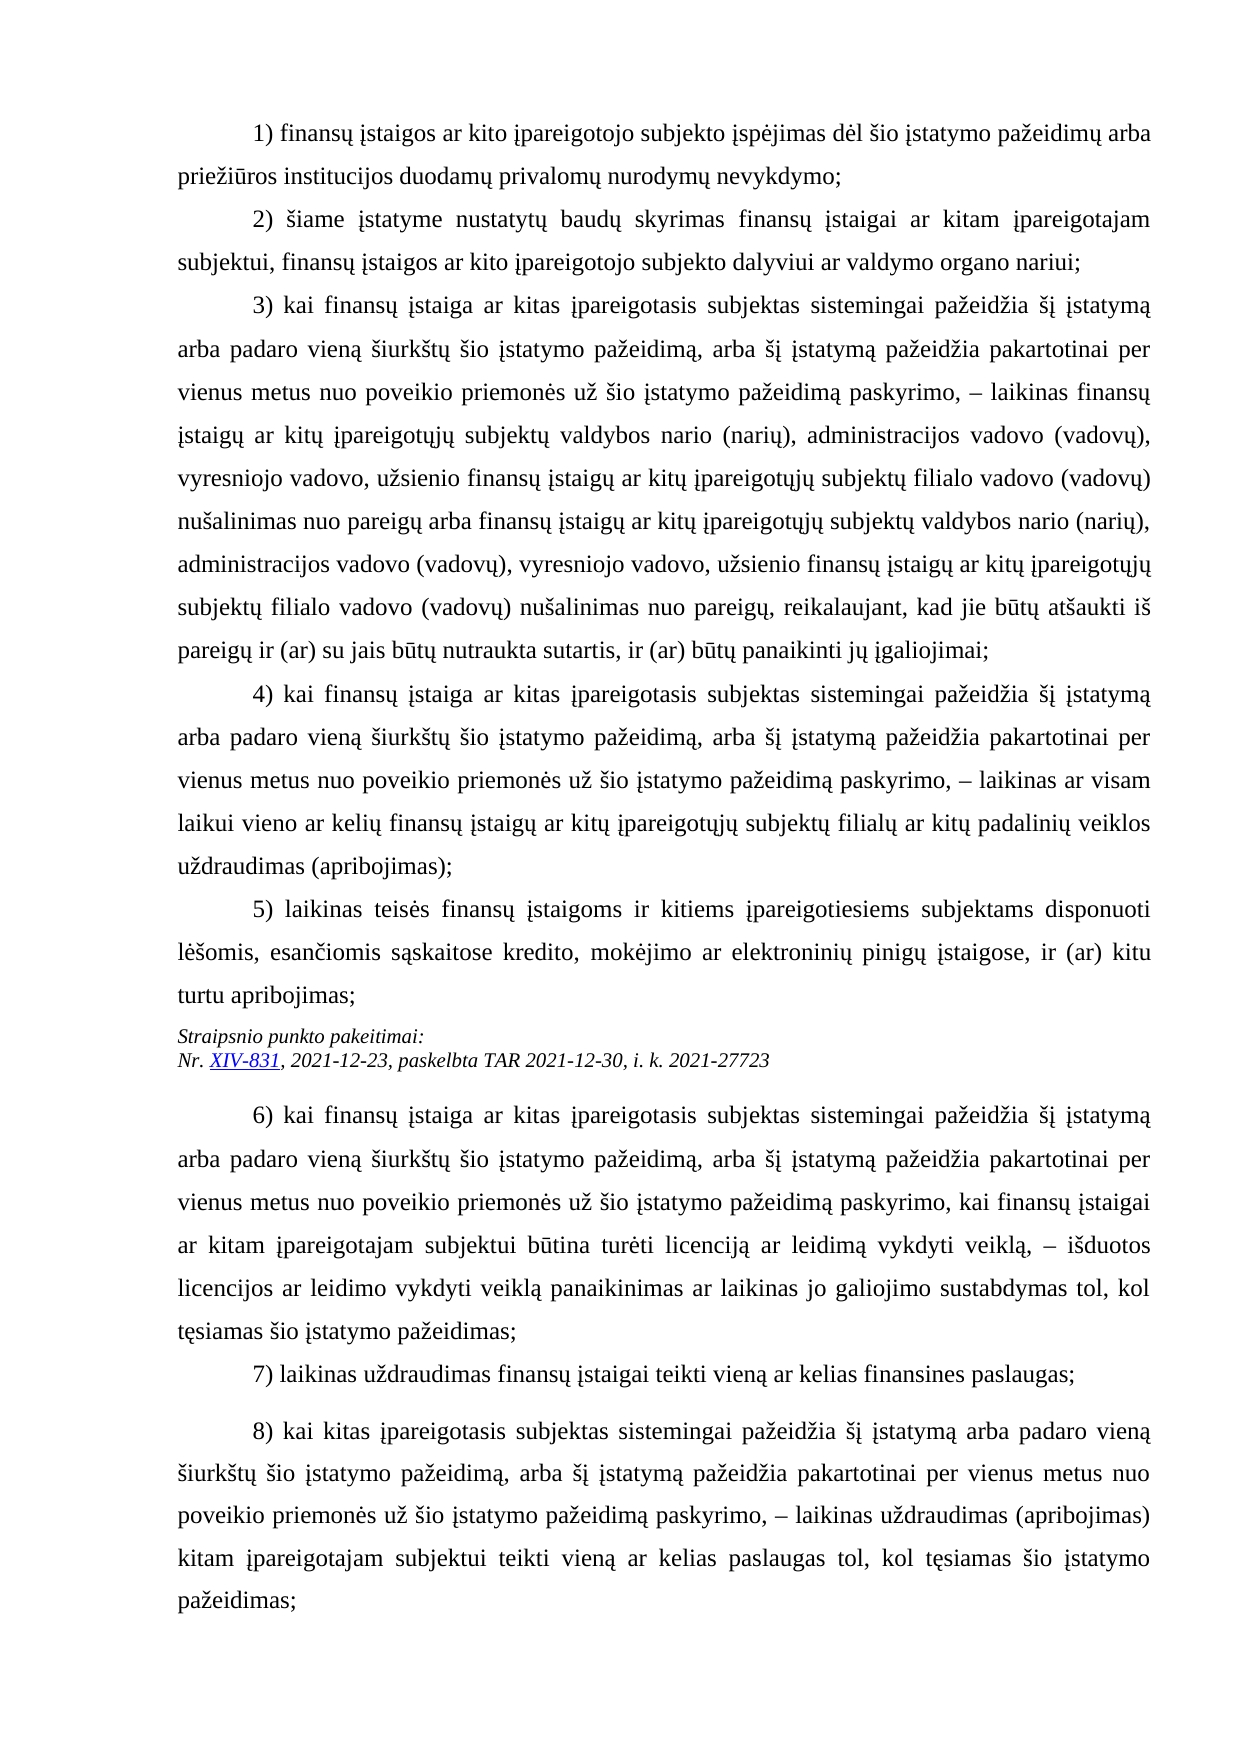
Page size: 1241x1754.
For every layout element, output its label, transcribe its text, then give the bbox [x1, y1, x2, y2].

text 4) kai finansų įstaiga ar kitas įpareigotasis subjektas sistemingai pažeidžia šį įstatymą arba padaro vieną šiurkštų šio įstatymo pažeidimą, arba šį įstatymą pažeidžia pakartotinai per vienus metus nuo poveikio priemonės už šio įstatymo pažeidimą paskyrimo, – laikinas ar visam laikui vieno ar kelių finansų įstaigų ar kitų įpareigotųjų subjektų filialų ar kitų padalinių veiklos uždraudimas (apribojimas); [177, 679, 1152, 880]
text 2) šiame įstatyme nustatytų baudų skyrimas finansų įstaigai ar kitam įpareigotajam subjektui, finansų įstaigos ar kito įpareigotojo subjekto dalyviui ar valdymo organo nariui; [177, 204, 1152, 276]
text Straipsnio punkto pakeitimai: [177, 1024, 1152, 1048]
text 1) finansų įstaigos ar kito įpareigotojo subjekto įspėjimas dėl šio įstatymo pažeidimų arba priežiūros institucijos duodamų privalomų nurodymų nevykdymo; [177, 118, 1152, 190]
text 5) laikinas teisės finansų įstaigoms ir kitiems įpareigotiesiems subjektams disponuoti lėšomis, esančiomis sąskaitose kredito, mokėjimo ar elektroninių pinigų įstaigose, ir (ar) kitu turtu apribojimas; [177, 894, 1152, 1009]
text 8) kai kitas įpareigotasis subjektas sistemingai pažeidžia šį įstatymą arba padaro vieną šiurkštų šio įstatymo pažeidimą, arba šį įstatymą pažeidžia pakartotinai per vienus metus nuo poveikio priemonės už šio įstatymo pažeidimą paskyrimo, – laikinas uždraudimas (apribojimas) kitam įpareigotajam subjektui teikti vieną ar kelias paslaugas tol, kol tęsiamas šio įstatymo pažeidimas; [177, 1402, 1152, 1614]
text 7) laikinas uždraudimas finansų įstaigai teikti vieną ar kelias finansines paslaugas; [177, 1359, 1152, 1388]
text 3) kai finansų įstaiga ar kitas įpareigotasis subjektas sistemingai pažeidžia šį įstatymą arba padaro vieną šiurkštų šio įstatymo pažeidimą, arba šį įstatymą pažeidžia pakartotinai per vienus metus nuo poveikio priemonės už šio įstatymo pažeidimą paskyrimo, – laikinas finansų įstaigų ar kitų įpareigotųjų subjektų valdybos nario (narių), administracijos vadovo (vadovų), vyresniojo vadovo, užsienio finansų įstaigų ar kitų įpareigotųjų subjektų filialo vadovo (vadovų) nušalinimas nuo pareigų arba finansų įstaigų ar kitų įpareigotųjų subjektų valdybos nario (narių), administracijos vadovo (vadovų), vyresniojo vadovo, užsienio finansų įstaigų ar kitų įpareigotųjų subjektų filialo vadovo (vadovų) nušalinimas nuo pareigų, reikalaujant, kad jie būtų atšaukti iš pareigų ir (ar) su jais būtų nutraukta sutartis, ir (ar) būtų panaikinti jų įgaliojimai; [177, 291, 1152, 664]
text 6) kai finansų įstaiga ar kitas įpareigotasis subjektas sistemingai pažeidžia šį įstatymą arba padaro vieną šiurkštų šio įstatymo pažeidimą, arba šį įstatymą pažeidžia pakartotinai per vienus metus nuo poveikio priemonės už šio įstatymo pažeidimą paskyrimo, kai finansų įstaigai ar kitam įpareigotajam subjektui būtina turėti licenciją ar leidimą vykdyti veiklą, – išduotos licencijos ar leidimo vykdyti veiklą panaikinimas ar laikinas jo galiojimo sustabdymas tol, kol tęsiamas šio įstatymo pažeidimas; [177, 1101, 1152, 1345]
text Nr. XIV-831, 2021-12-23, paskelbta TAR 2021-12-30, i. k. 2021-27723 [177, 1048, 1152, 1072]
